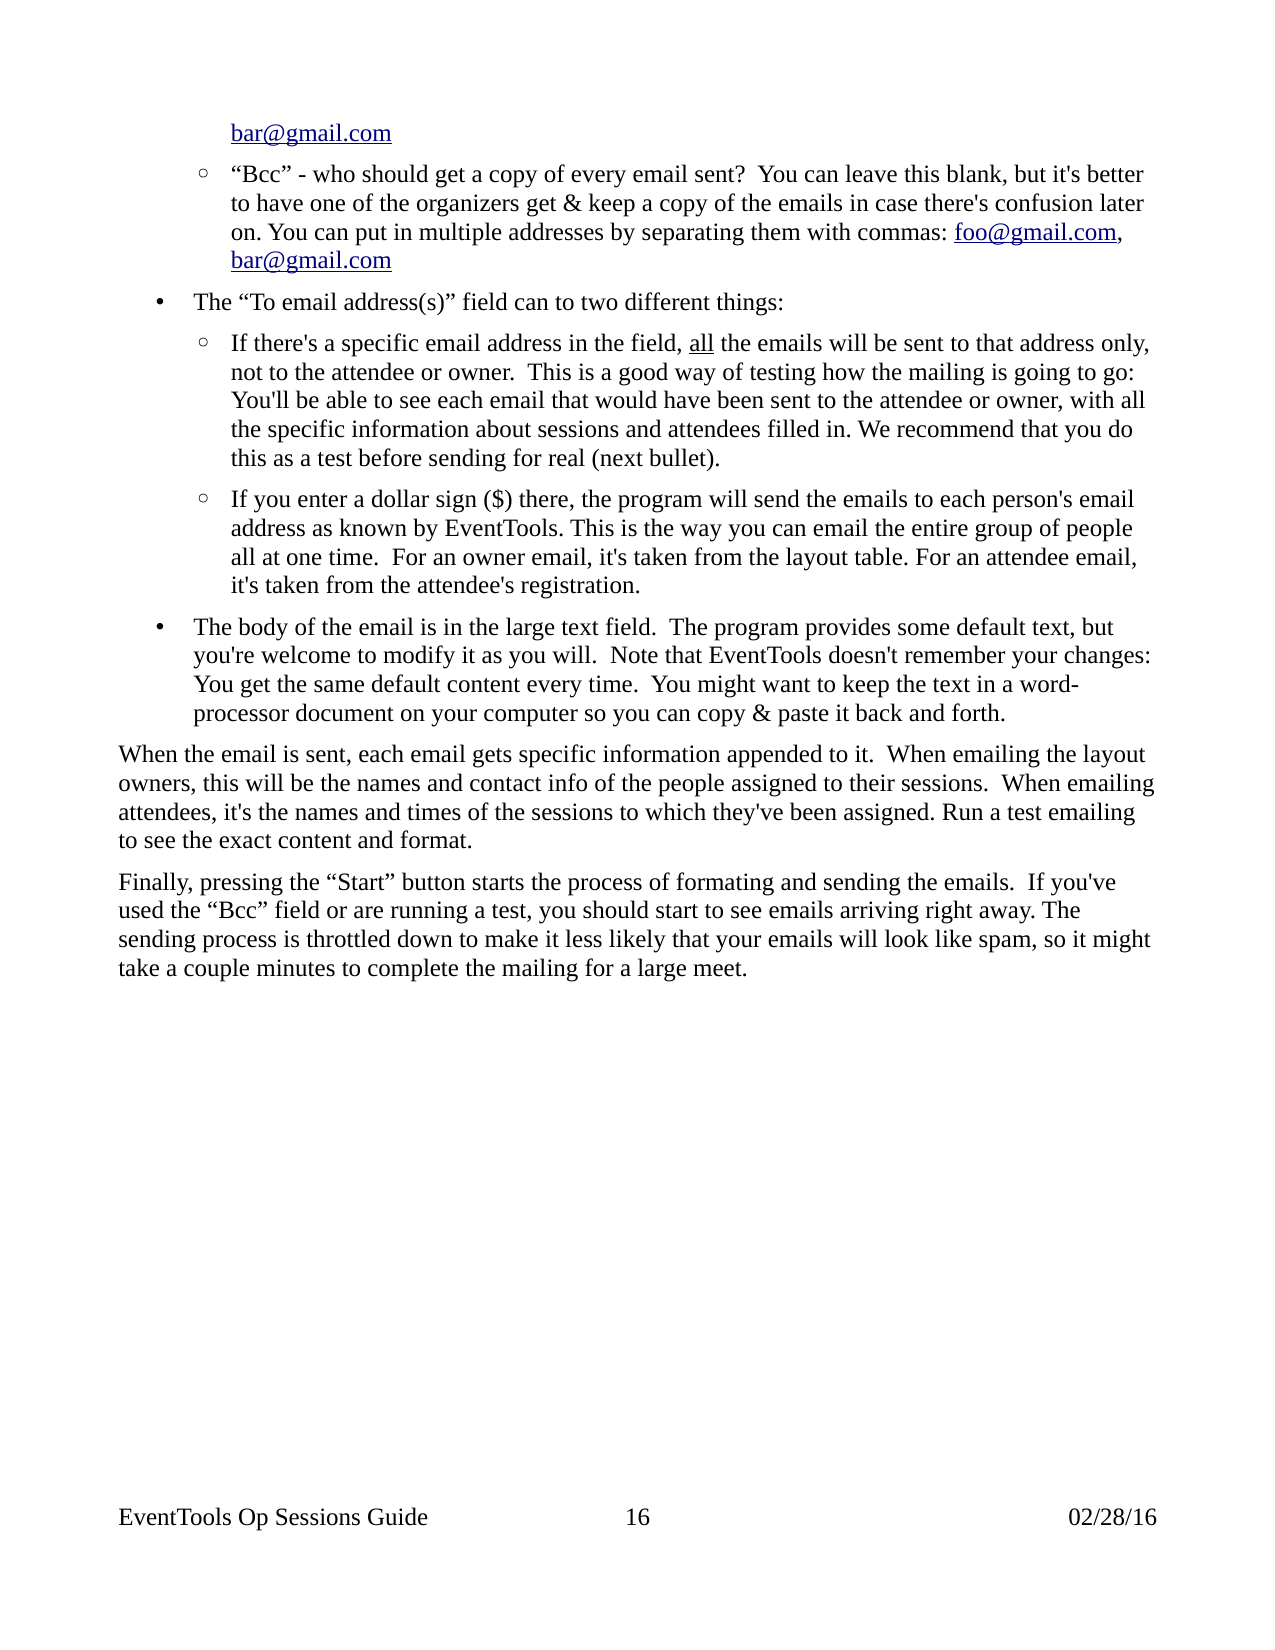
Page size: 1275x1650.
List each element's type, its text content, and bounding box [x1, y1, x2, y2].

list The “To email address(s)” field can to two different things: [156, 287, 1157, 316]
text Finally, pressing the “Start” button starts the process of formating and sending the emails. If you've used the “Bcc” field or are running a test, you should start to see emails arriving right away. The sending process is throttled down to make it less likely that your emails will look like spam, so it might take a couple minutes to complete the mailing for a large meet. [118, 867, 1157, 982]
list If there's a specific email address in the field, all the emails will be sent to that address only, not to the attendee or owner. This is a good way of testing how the mailing is going to go: You'll be able to see each email that would have been sent to the attendee or owner, with all the specific information about sessions and attendees filled in. We recommend that you do this as a test before sending for real (next bullet). [193, 328, 1157, 472]
text When the email is sent, each email gets specific information appended to it. When emailing the layout owners, this will be the names and contact info of the people assigned to their sessions. When emailing attendees, it's the names and times of the sessions to which they've been assigned. Run a test emailing to see the exact content and format. [118, 739, 1157, 854]
list The body of the email is in the large text field. The program provides some default text, but you're welcome to modify it as you will. Note that EventTools doesn't remember your changes: You get the same default content every time. You might want to keep the text in a word-processor document on your computer so you can copy & paste it back and forth. [156, 612, 1157, 727]
list If you enter a dollar sign ($) there, the program will send the emails to each person's email address as known by EventTools. This is the way you can email the entire group of people all at one time. For an owner email, it's taken from the layout table. For an attendee email, it's taken from the attendee's registration. [193, 484, 1157, 599]
list bar@gmail.com [193, 118, 1157, 147]
list “Bcc” - who should get a copy of every email sent? You can leave this blank, but it's better to have one of the organizers get & keep a copy of the emails in case there's confusion later on. You can put in multiple addresses by separating them with commas: foo@gmail.com, bar@gmail.com [193, 159, 1157, 274]
